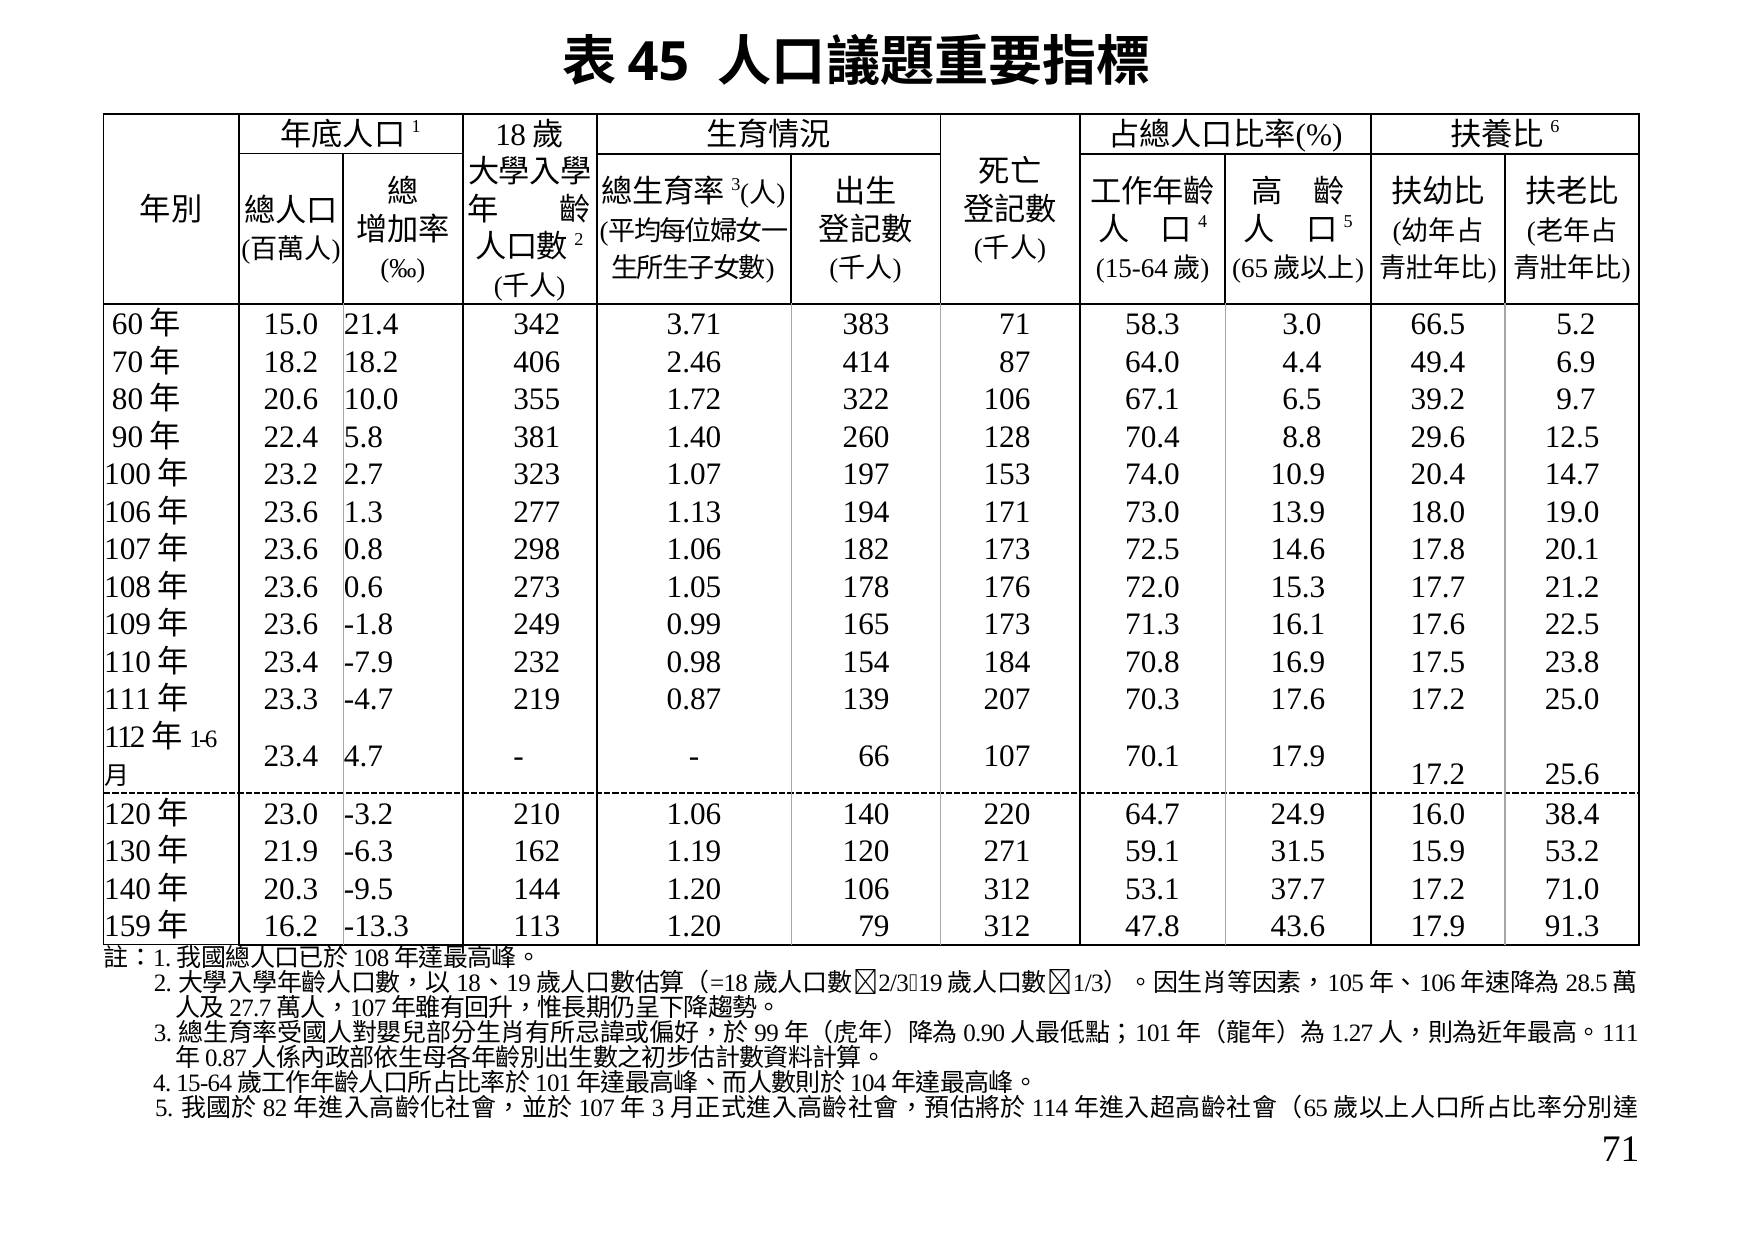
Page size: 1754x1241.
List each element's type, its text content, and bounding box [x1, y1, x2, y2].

table_cell 312 [941, 869, 1079, 907]
table_cell 53.1 [1081, 869, 1225, 907]
table_cell 0.6 [344, 567, 462, 605]
table_cell 6.9 [1506, 342, 1638, 380]
table_cell 20.1 [1506, 530, 1638, 567]
table_cell 207 [941, 680, 1079, 717]
table_cell 2.46 [598, 342, 791, 380]
table_header 年別 [104, 115, 238, 303]
table_header 占總人口比率(%) [1081, 115, 1370, 153]
text 4. 15-64歲工作年齡人口所占比率於101年達最高峰、而人數則於104年達最高峰。 [103, 1071, 1639, 1096]
table_cell 64.7 [1081, 792, 1225, 832]
table_cell 25.6 [1506, 717, 1638, 792]
table_cell 140年 [104, 869, 238, 907]
table_cell 1.13 [598, 492, 791, 530]
table_cell 17.8 [1372, 530, 1504, 567]
table_cell 18.2 [240, 342, 343, 380]
table_cell 130年 [104, 832, 238, 869]
table_cell 6.5 [1226, 380, 1370, 417]
table_cell 8.8 [1226, 417, 1370, 455]
table_cell 106年 [104, 492, 238, 530]
table_cell 17.2 [1372, 680, 1504, 717]
table_cell 159年 [104, 907, 238, 944]
table_cell 154 [792, 642, 940, 680]
table_cell 165 [792, 605, 940, 642]
table_cell 120年 [104, 792, 238, 832]
table_cell 128 [941, 417, 1079, 455]
table_cell 277 [464, 492, 596, 530]
table_cell 107 [941, 717, 1079, 792]
table_cell 1.06 [598, 530, 791, 567]
table_cell 5.2 [1506, 305, 1638, 342]
table_cell 1.20 [598, 869, 791, 907]
table_cell 1.07 [598, 455, 791, 492]
table_cell 162 [464, 832, 596, 869]
table_cell - [598, 717, 791, 792]
subtitle 表45 人口議題重要指標 [74, 1, 1639, 113]
table_cell 113 [464, 907, 596, 944]
table_cell 22.5 [1506, 605, 1638, 642]
table_cell 總 增加率 (‰) [344, 154, 462, 303]
table_header 扶養比6 [1372, 115, 1638, 153]
table_cell 87 [941, 342, 1079, 380]
table_cell 70.4 [1081, 417, 1225, 455]
table_cell 342 [464, 305, 596, 342]
table_cell 70年 [104, 342, 238, 380]
table_cell 扶幼比 (幼年占 青壯年比) [1372, 155, 1504, 303]
table_cell 23.6 [240, 492, 343, 530]
table_cell 197 [792, 455, 940, 492]
table_cell 49.4 [1372, 342, 1504, 380]
table_cell 出生 登記數 (千人) [792, 155, 940, 303]
table_cell 381 [464, 417, 596, 455]
table_cell 70.3 [1081, 680, 1225, 717]
table_cell 18.2 [344, 342, 462, 380]
table_cell 66.5 [1372, 305, 1504, 342]
table_cell 72.0 [1081, 567, 1225, 605]
table_cell 1.19 [598, 832, 791, 869]
table_cell 23.6 [240, 567, 343, 605]
table_cell 23.8 [1506, 642, 1638, 680]
table_cell 17.6 [1372, 605, 1504, 642]
table_cell 73.0 [1081, 492, 1225, 530]
table_cell 219 [464, 680, 596, 717]
table_cell 23.0 [240, 792, 343, 832]
table_cell -13.3 [344, 907, 462, 944]
table_cell 31.5 [1226, 832, 1370, 869]
text 5. 我國於82年進入高齡化社會，並於107年3月正式進入高齡社會，預估將於114年進入超高齡社會（65歲以上人口所占比率分別達 [103, 1096, 1639, 1121]
table_cell 17.2 [1372, 717, 1504, 792]
table_cell 總生育率3(人) (平均每位婦女一生所生子女數) [598, 155, 790, 303]
table_cell 0.98 [598, 642, 791, 680]
table_cell 106 [792, 869, 940, 907]
table_cell 扶老比 (老年占 青壯年比) [1506, 155, 1638, 303]
table_cell 271 [941, 832, 1079, 869]
table_cell 1.20 [598, 907, 791, 944]
table_cell 17.2 [1372, 869, 1504, 907]
text 3. 總生育率受國人對嬰兒部分生肖有所忌諱或偏好，於99年（虎年）降為0.90人最低點；101年（龍年）為1.27人，則為近年最高。111年0.87人係內政部依生母各年齡別出生數之初步估計數資料計算。 [103, 1021, 1639, 1071]
table_cell 91.3 [1506, 907, 1638, 944]
table_cell 19.0 [1506, 492, 1638, 530]
table_cell 0.87 [598, 680, 791, 717]
table_cell 322 [792, 380, 940, 417]
text 2. 大學入學年齡人口數，以18、19歲人口數估算（=18歲人口數2/319歲人口數1/3）。因生肖等因素，105年、106年速降為28.5萬人及27.7萬人，107年雖有回升，惟長期仍呈下降趨勢。 [103, 971, 1639, 1021]
table_cell 23.4 [240, 642, 343, 680]
table_cell 2.7 [344, 455, 462, 492]
table_cell 14.7 [1506, 455, 1638, 492]
table_cell 108年 [104, 567, 238, 605]
table_cell 20.4 [1372, 455, 1504, 492]
table_cell 120 [792, 832, 940, 869]
table_cell 3.0 [1226, 305, 1370, 342]
table_cell 355 [464, 380, 596, 417]
table_cell 220 [941, 792, 1079, 832]
table_header 18歲 大學入學 年 齡 人口數2 (千人) [464, 115, 596, 303]
table_cell 1.72 [598, 380, 791, 417]
table_cell 1.40 [598, 417, 791, 455]
table_header 年底人口1 [240, 115, 462, 153]
table_cell 15.0 [240, 305, 343, 342]
table_cell 67.1 [1081, 380, 1225, 417]
table_cell 4.7 [344, 717, 462, 792]
table_cell 39.2 [1372, 380, 1504, 417]
table_cell 37.7 [1226, 869, 1370, 907]
table_cell 139 [792, 680, 940, 717]
table_cell 47.8 [1081, 907, 1225, 944]
table_cell 232 [464, 642, 596, 680]
table_cell 109年 [104, 605, 238, 642]
table_cell 100年 [104, 455, 238, 492]
table_cell 140 [792, 792, 940, 832]
table_cell 20.6 [240, 380, 343, 417]
table_cell 16.1 [1226, 605, 1370, 642]
table_cell 72.5 [1081, 530, 1225, 567]
table_cell 176 [941, 567, 1079, 605]
table_cell 23.4 [240, 717, 343, 792]
table_cell 71.3 [1081, 605, 1225, 642]
table_cell 4.4 [1226, 342, 1370, 380]
table_cell 66 [792, 717, 940, 792]
table_cell 90年 [104, 417, 238, 455]
table_cell 0.8 [344, 530, 462, 567]
table_cell 210 [464, 792, 596, 832]
table_cell 107年 [104, 530, 238, 567]
table_cell 184 [941, 642, 1079, 680]
table_header 死亡 登記數 (千人) [941, 115, 1079, 303]
table_cell 17.9 [1372, 907, 1504, 944]
table_cell 312 [941, 907, 1079, 944]
table_cell 23.3 [240, 680, 343, 717]
table_header 生育情況 [598, 115, 940, 153]
table_cell 173 [941, 530, 1079, 567]
table_cell 38.4 [1506, 792, 1638, 832]
table_cell 17.5 [1372, 642, 1504, 680]
table_cell 23.6 [240, 605, 343, 642]
table_cell 16.9 [1226, 642, 1370, 680]
table_cell 17.7 [1372, 567, 1504, 605]
table_cell -3.2 [344, 792, 462, 832]
table_cell 24.9 [1226, 792, 1370, 832]
table_cell -6.3 [344, 832, 462, 869]
table_cell 9.7 [1506, 380, 1638, 417]
table_cell 110年 [104, 642, 238, 680]
table_cell 12.5 [1506, 417, 1638, 455]
table_cell 3.71 [598, 305, 791, 342]
table_cell 14.6 [1226, 530, 1370, 567]
table_cell 70.1 [1081, 717, 1225, 792]
table_cell 74.0 [1081, 455, 1225, 492]
table_cell 144 [464, 869, 596, 907]
table_cell 1.05 [598, 567, 791, 605]
table_cell 58.3 [1081, 305, 1225, 342]
table_cell 1.3 [344, 492, 462, 530]
table_cell 0.99 [598, 605, 791, 642]
table_cell 383 [792, 305, 940, 342]
table_cell -4.7 [344, 680, 462, 717]
table_cell 15.3 [1226, 567, 1370, 605]
table_cell 153 [941, 455, 1079, 492]
table_cell 249 [464, 605, 596, 642]
table_cell 71.0 [1506, 869, 1638, 907]
table_cell 79 [792, 907, 940, 944]
table_cell 13.9 [1226, 492, 1370, 530]
table_cell 15.9 [1372, 832, 1504, 869]
table_cell 10.0 [344, 380, 462, 417]
table_cell 70.8 [1081, 642, 1225, 680]
table_cell 16.0 [1372, 792, 1504, 832]
table_cell 178 [792, 567, 940, 605]
table_cell 414 [792, 342, 940, 380]
table_cell 17.6 [1226, 680, 1370, 717]
table_cell 21.2 [1506, 567, 1638, 605]
table_cell -1.8 [344, 605, 462, 642]
table_cell 21.4 [344, 305, 462, 342]
table_cell 16.2 [240, 907, 343, 944]
table_cell 323 [464, 455, 596, 492]
table_cell 111年 [104, 680, 238, 717]
table_cell 23.2 [240, 455, 343, 492]
table_cell 273 [464, 567, 596, 605]
table_cell 406 [464, 342, 596, 380]
table_cell 64.0 [1081, 342, 1225, 380]
text 註：1. 我國總人口已於108年達最高峰。 [103, 946, 1639, 971]
table_cell - [464, 717, 596, 792]
table_cell 25.0 [1506, 680, 1638, 717]
table_cell 71 [941, 305, 1079, 342]
table_cell 80年 [104, 380, 238, 417]
table_cell 29.6 [1372, 417, 1504, 455]
table_cell 173 [941, 605, 1079, 642]
table_cell 43.6 [1226, 907, 1370, 944]
table_cell 1.06 [598, 792, 791, 832]
table_cell 20.3 [240, 869, 343, 907]
table_cell 總人口 (百萬人) [240, 154, 342, 303]
table_cell 10.9 [1226, 455, 1370, 492]
table_cell 18.0 [1372, 492, 1504, 530]
table_cell -9.5 [344, 869, 462, 907]
table_cell 21.9 [240, 832, 343, 869]
table_cell 17.9 [1226, 717, 1370, 792]
table_cell -7.9 [344, 642, 462, 680]
table_cell 182 [792, 530, 940, 567]
table_cell 260 [792, 417, 940, 455]
table_cell 106 [941, 380, 1079, 417]
table_cell 194 [792, 492, 940, 530]
table_cell 22.4 [240, 417, 343, 455]
table_cell 60年 [104, 305, 238, 342]
table_cell 112年1-6月 [104, 717, 238, 792]
table_cell 298 [464, 530, 596, 567]
table_cell 53.2 [1506, 832, 1638, 869]
table_cell 5.8 [344, 417, 462, 455]
table_cell 工作年齡人 口4 (15-64歲) [1081, 155, 1224, 303]
table_cell 171 [941, 492, 1079, 530]
table_cell 高 齡 人 口5 (65歲以上) [1226, 155, 1370, 303]
table_cell 23.6 [240, 530, 343, 567]
table_cell 59.1 [1081, 832, 1225, 869]
